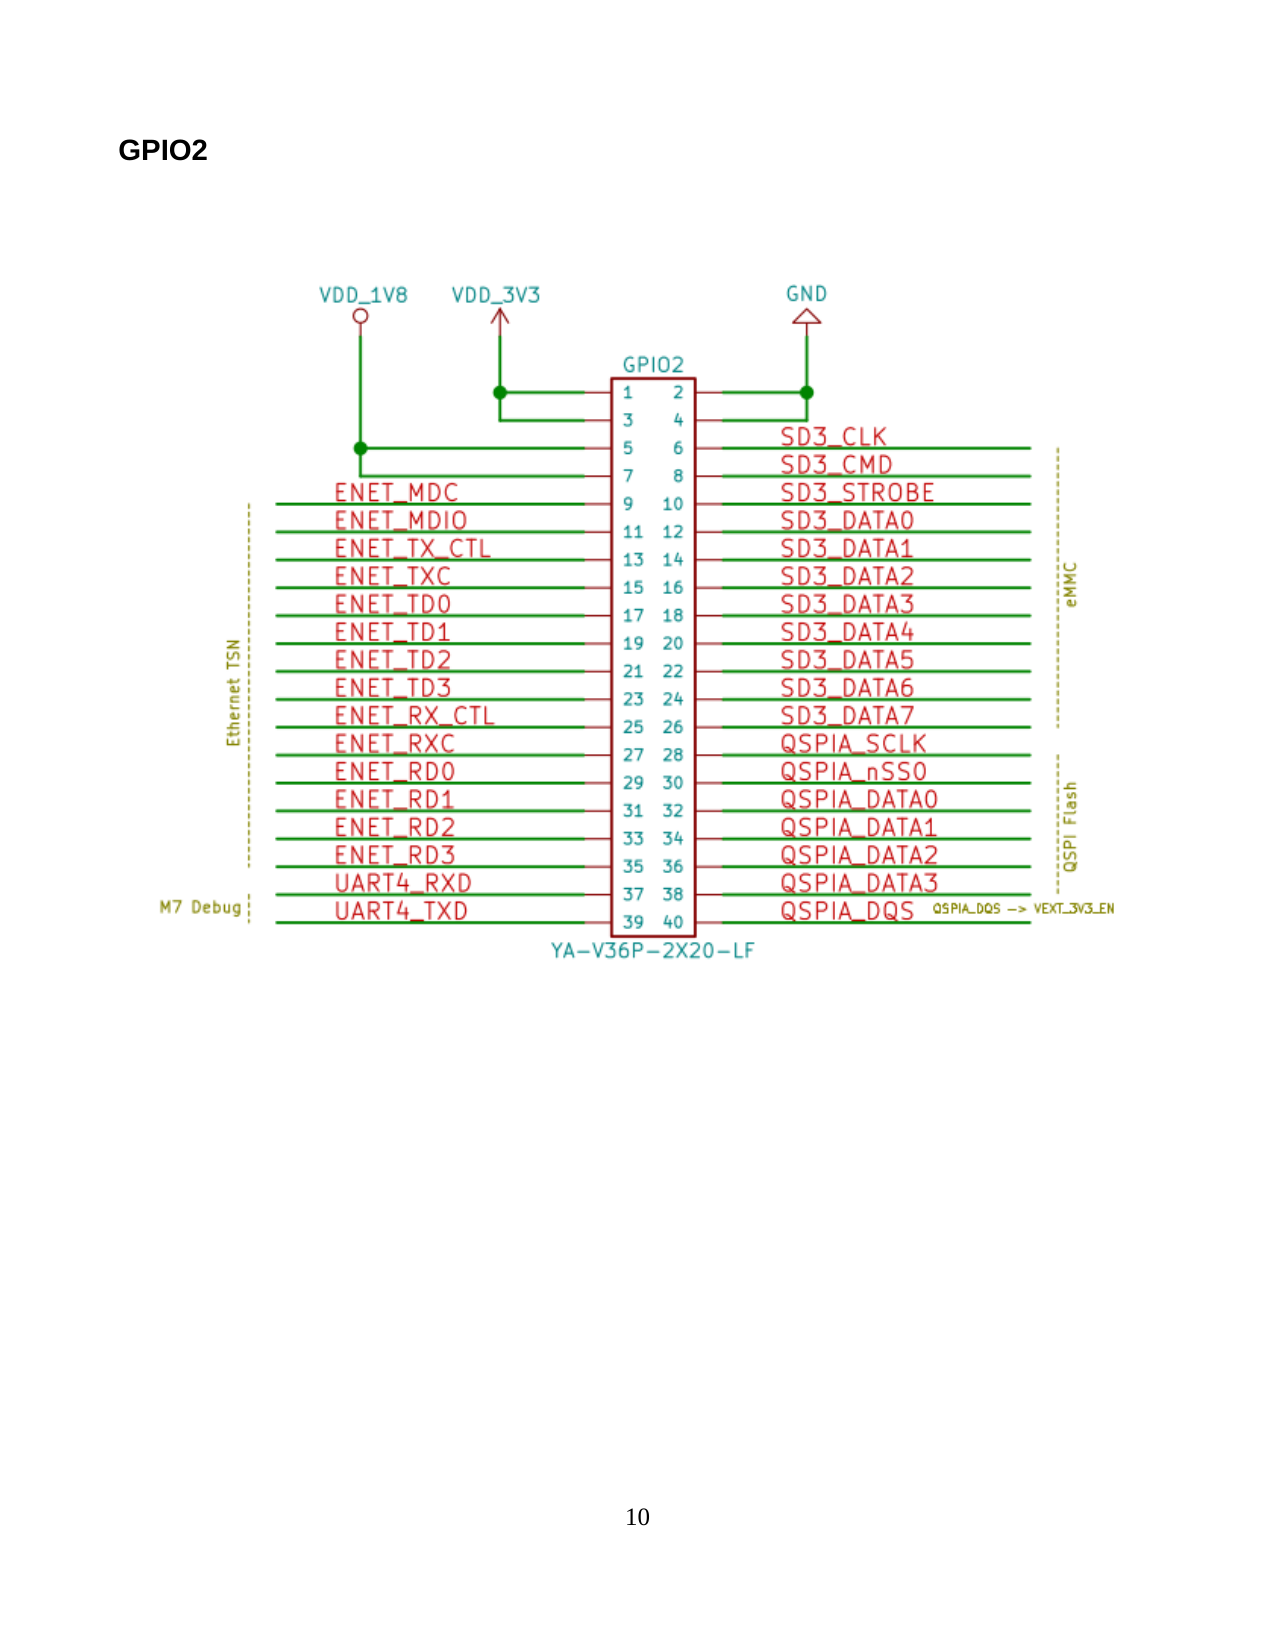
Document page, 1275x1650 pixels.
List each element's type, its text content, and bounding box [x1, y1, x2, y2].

picture [127, 271, 1167, 1023]
subtitle GPIO2 [118, 133, 1157, 166]
